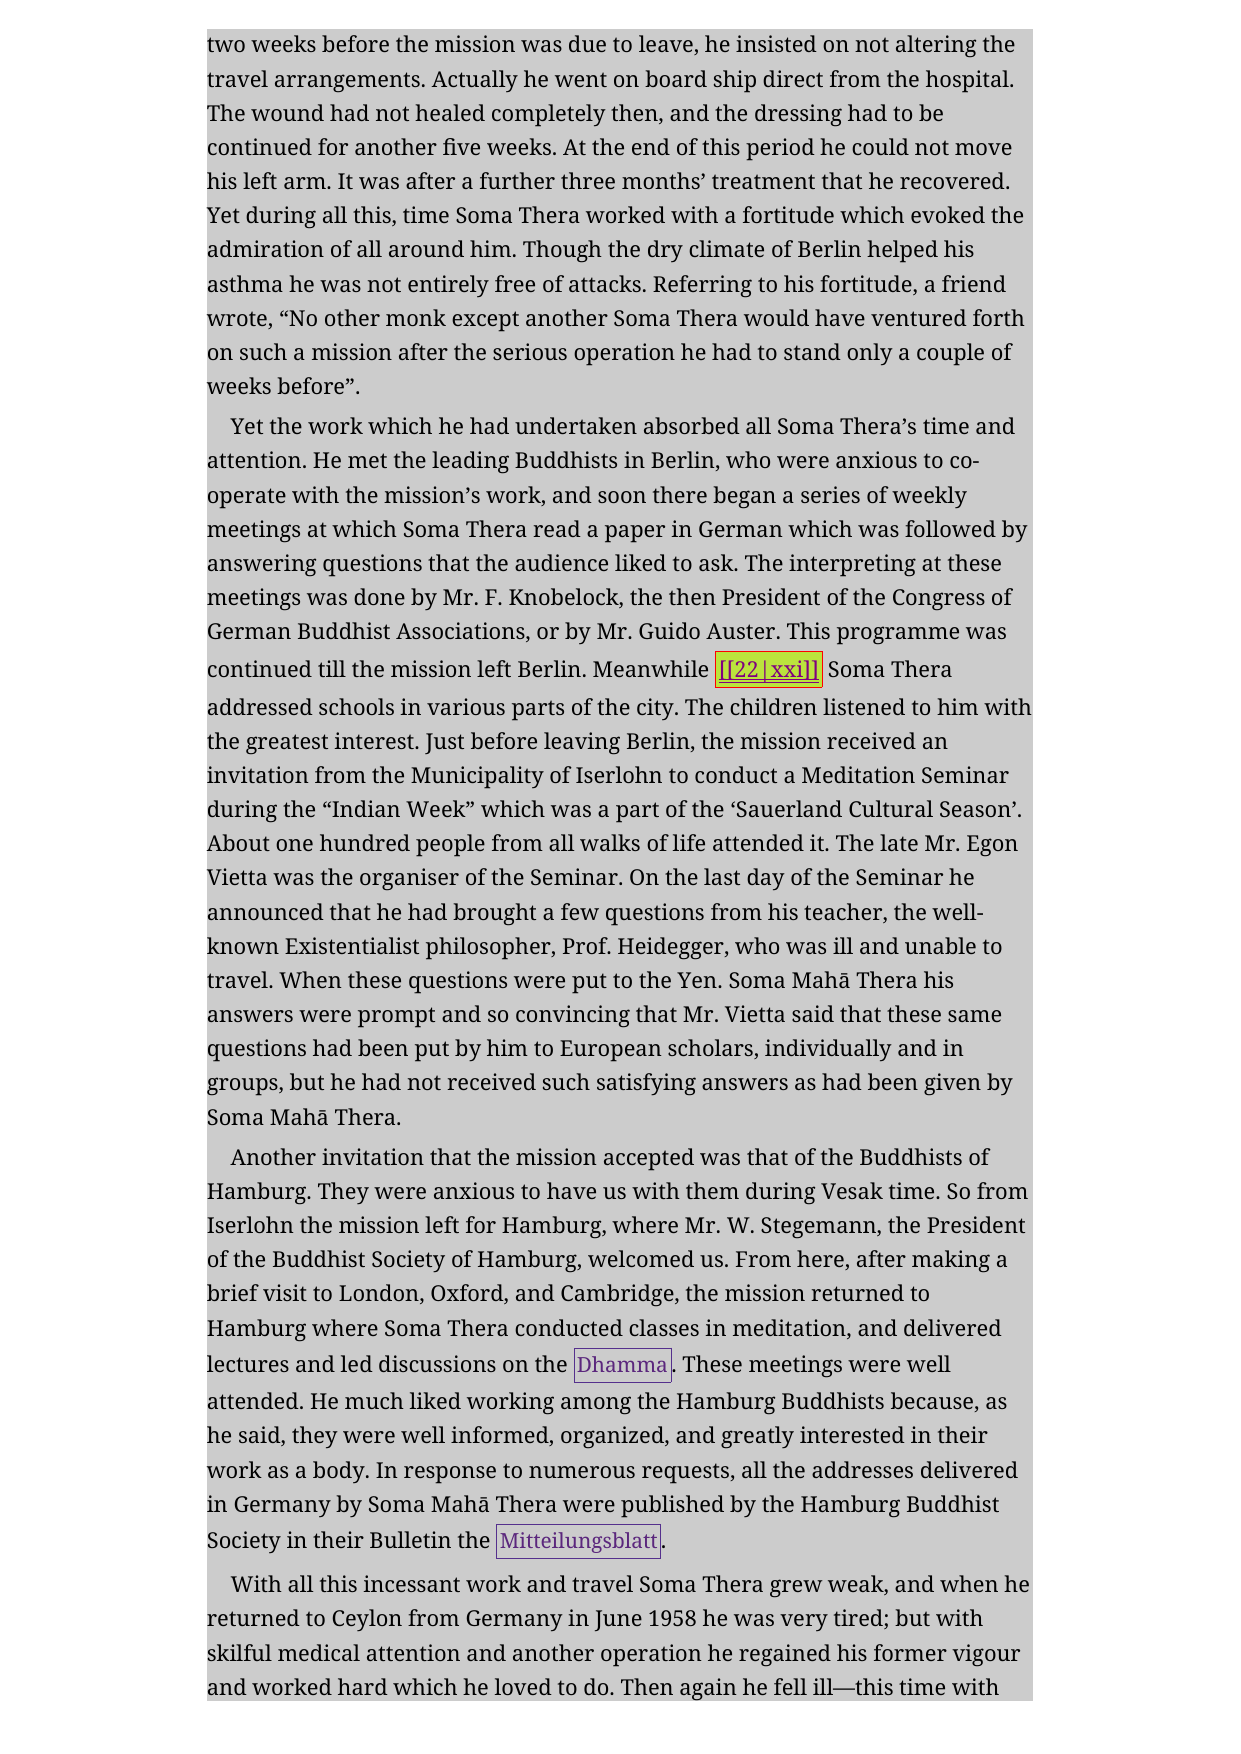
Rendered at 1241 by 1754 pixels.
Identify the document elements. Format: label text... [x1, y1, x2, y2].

text two weeks before the mission was due to leave, he insisted on not altering the travel arrangements. Actually he went on board ship direct from the hospital. The wound had not healed completely then, and the dressing had to be continued for another five weeks. At the end of this period he could not move his left arm. It was after a further three months’ treatment that he recovered. Yet during all this, time Soma Thera worked with a fortitude which evoked the admiration of all around him. Though the dry climate of Berlin helped his asthma he was not entirely free of attacks. Referring to his fortitude, a friend wrote, “No other monk except another Soma Thera would have ventured forth on such a mission after the serious operation he had to stand only a couple of weeks before”. [207, 29, 1033, 401]
text Another invitation that the mission accepted was that of the Buddhists of Hamburg. They were anxious to have us with them during Vesak time. So from Iserlohn the mission left for Hamburg, where Mr. W. Stegemann, the President of the Buddhist Society of Hamburg, welcomed us. From here, after making a brief visit to London, Oxford, and Cambridge, the mission returned to Hamburg where Soma Thera conducted classes in meditation, and delivered lectures and led discussions on the Dhamma. These meetings were well attended. He much liked working among the Hamburg Buddhists because, as he said, they were well informed, organized, and greatly interested in their work as a body. In response to numerous requests, all the addresses delivered in Germany by Soma Mahā Thera were published by the Hamburg Buddhist Society in their Bulletin the Mitteilungsblatt. [207, 1142, 1033, 1558]
text With all this incessant work and travel Soma Thera grew weak, and when he returned to Ceylon from Germany in June 1958 he was very tired; but with skilful medical attention and another operation he regained his former vigour and worked hard which he loved to do. Then again he fell ill—this time with [207, 1569, 1033, 1701]
text Yet the work which he had undertaken absorbed all Soma Thera’s time and attention. He met the leading Buddhists in Berlin, who were anxious to co-operate with the mission’s work, and soon there began a series of weekly meetings at which Soma Thera read a paper in German which was followed by answering questions that the audience liked to ask. The interpreting at these meetings was done by Mr. F. Knobelock, the then President of the Congress of German Buddhist Associations, or by Mr. Guido Auster. This programme was continued till the mission left Berlin. Meanwhile [[22|xxi]] Soma Thera addressed schools in various parts of the city. The children listened to him with the greatest interest. Just before leaving Berlin, the mission received an invitation from the Municipality of Iserlohn to conduct a Meditation Seminar during the “Indian Week” which was a part of the ‘Sauerland Cultural Season’. About one hundred people from all walks of life attended it. The late Mr. Egon Vietta was the organiser of the Seminar. On the last day of the Seminar he announced that he had brought a few questions from his teacher, the well-known Existentialist philosopher, Prof. Heidegger, who was ill and unable to travel. When these questions were put to the Yen. Soma Mahā Thera his answers were prompt and so convincing that Mr. Vietta said that these same questions had been put by him to European scholars, individually and in groups, but he had not received such satisfying answers as had been given by Soma Mahā Thera. [207, 411, 1033, 1131]
